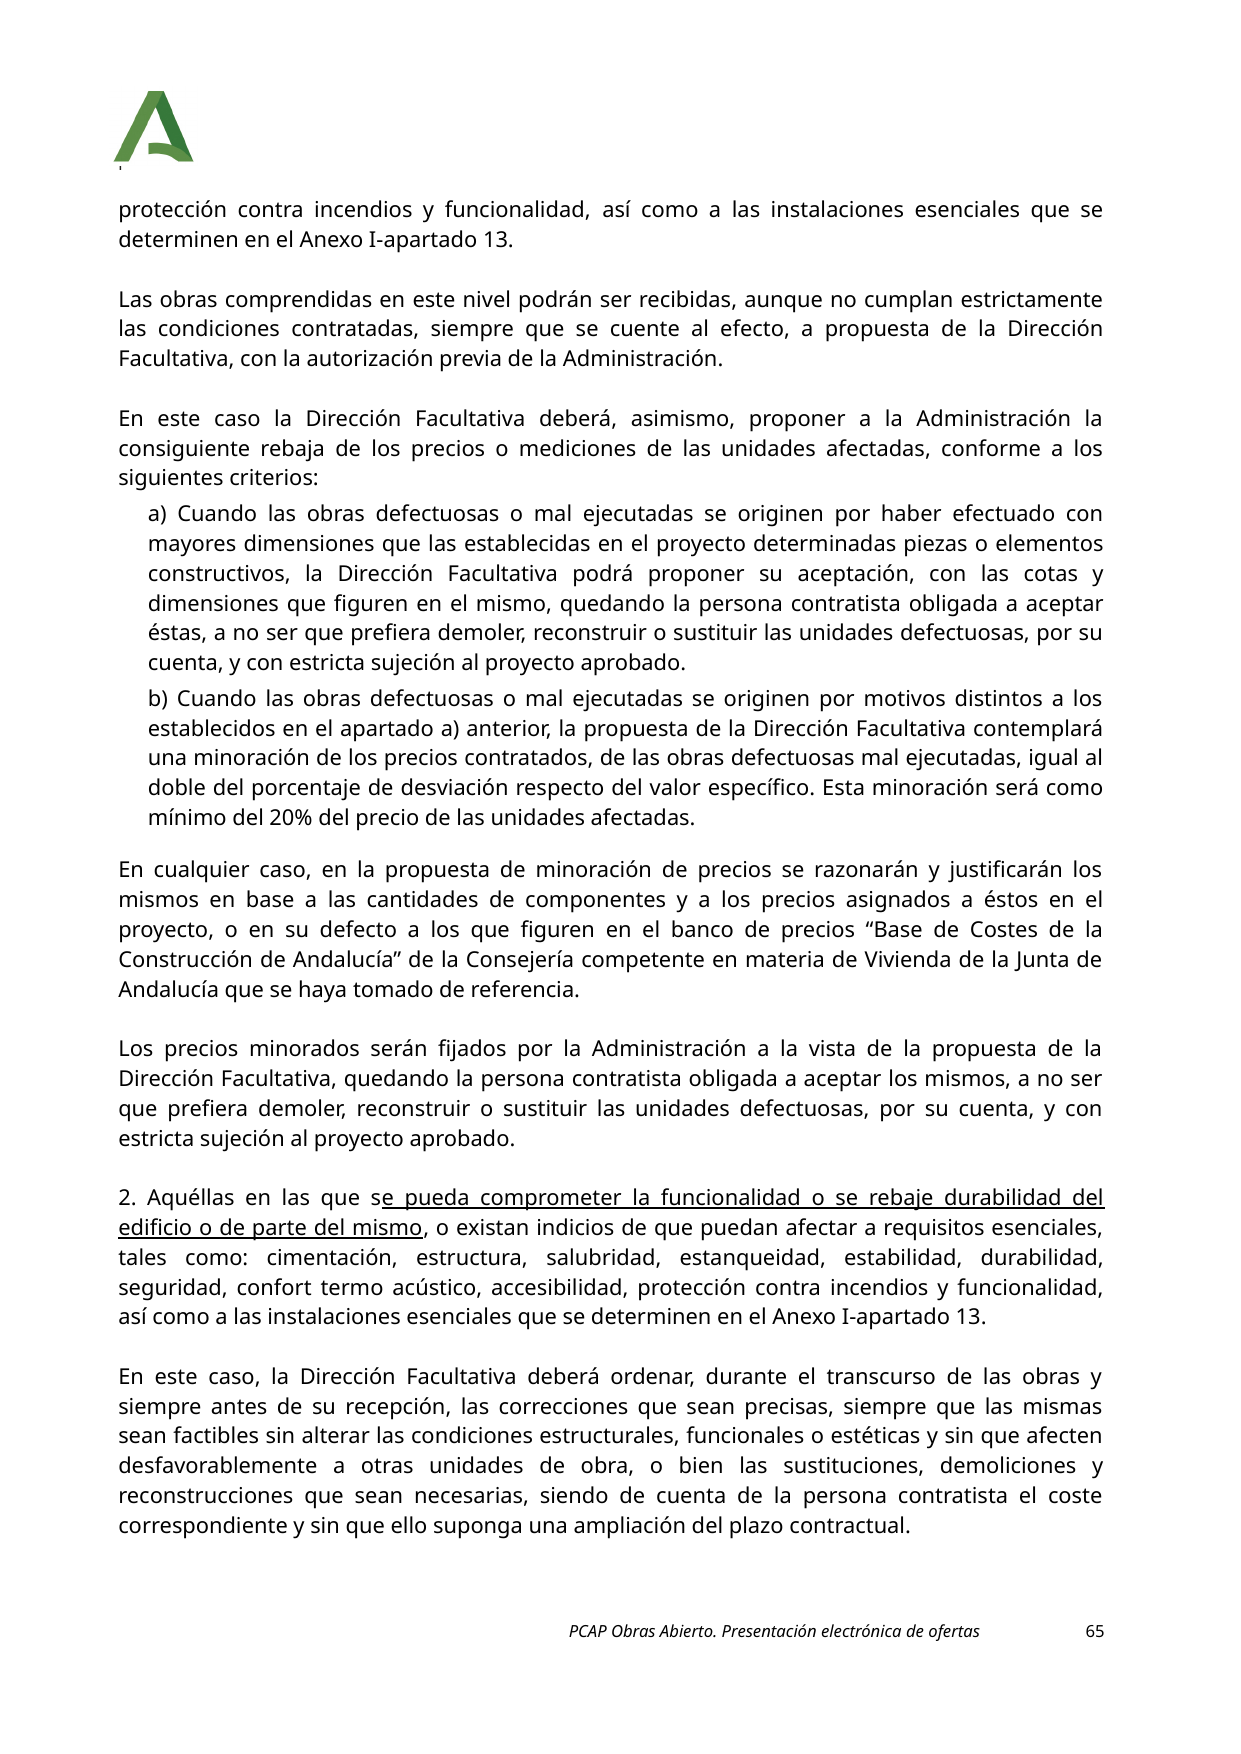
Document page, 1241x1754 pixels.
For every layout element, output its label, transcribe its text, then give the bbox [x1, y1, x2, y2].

text b) Cuando las obras defectuosas o mal ejecutadas se originen por motivos distintos a los establecidos en el apartado a) anterior, la propuesta de la Dirección Facultativa contemplará una minoración de los precios contratados, de las obras defectuosas mal ejecutadas, igual al doble del porcentaje de desviación respecto del valor específico. Esta minoración será como mínimo del 20% del precio de las unidades afectadas. [148, 683, 1104, 832]
text Los precios minorados serán fijados por la Administración a la vista de la propuesta de la Dirección Facultativa, quedando la persona contratista obligada a aceptar los mismos, a no ser que prefiera demoler, reconstruir o sustituir las unidades defectuosas, por su cuenta, y con estricta sujeción al proyecto aprobado. [118, 1033, 1104, 1152]
text Las obras comprendidas en este nivel podrán ser recibidas, aunque no cumplan estrictamente las condiciones contratadas, siempre que se cuente al efecto, a propuesta de la Dirección Facultativa, con la autorización previa de la Administración. [118, 284, 1104, 373]
text En este caso, la Dirección Facultativa deberá ordenar, durante el transcurso de las obras y siempre antes de su recepción, las correcciones que sean precisas, siempre que las mismas sean factibles sin alterar las condiciones estructurales, funcionales o estéticas y sin que afecten desfavorablemente a otras unidades de obra, o bien las sustituciones, demoliciones y reconstrucciones que sean necesarias, siendo de cuenta de la persona contratista el coste correspondiente y sin que ello suponga una ampliación del plazo contractual. [118, 1361, 1104, 1540]
text a) Cuando las obras defectuosas o mal ejecutadas se originen por haber efectuado con mayores dimensiones que las establecidas en el proyecto determinadas piezas o elementos constructivos, la Dirección Facultativa podrá proponer su aceptación, con las cotas y dimensiones que figuren en el mismo, quedando la persona contratista obligada a aceptar éstas, a no ser que prefiera demoler, reconstruir o sustituir las unidades defectuosas, por su cuenta, y con estricta sujeción al proyecto aprobado. [148, 498, 1104, 677]
text 2. Aquéllas en las que se pueda comprometer la funcionalidad o se rebaje durabilidad del edificio o de parte del mismo, o existan indicios de que puedan afectar a requisitos esenciales, tales como: cimentación, estructura, salubridad, estanqueidad, estabilidad, durabilidad, seguridad, confort termo acústico, accesibilidad, protección contra incendios y funcionalidad, así como a las instalaciones esenciales que se determinen en el Anexo I-apartado 13. [118, 1182, 1104, 1331]
text En cualquier caso, en la propuesta de minoración de precios se razonarán y justificarán los mismos en base a las cantidades de componentes y a los precios asignados a éstos en el proyecto, o en su defecto a los que figuren en el banco de precios “Base de Costes de la Construcción de Andalucía” de la Consejería competente en materia de Vivienda de la Junta de Andalucía que se haya tomado de referencia. [118, 854, 1104, 1003]
text protección contra incendios y funcionalidad, así como a las instalaciones esenciales que se determinen en el Anexo I-apartado 13. [118, 194, 1104, 254]
text En este caso la Dirección Facultativa deberá, asimismo, proponer a la Administración la consiguiente rebaja de los precios o mediciones de las unidades afectadas, conforme a los siguientes criterios: [118, 403, 1104, 492]
picture [109, 86, 198, 166]
